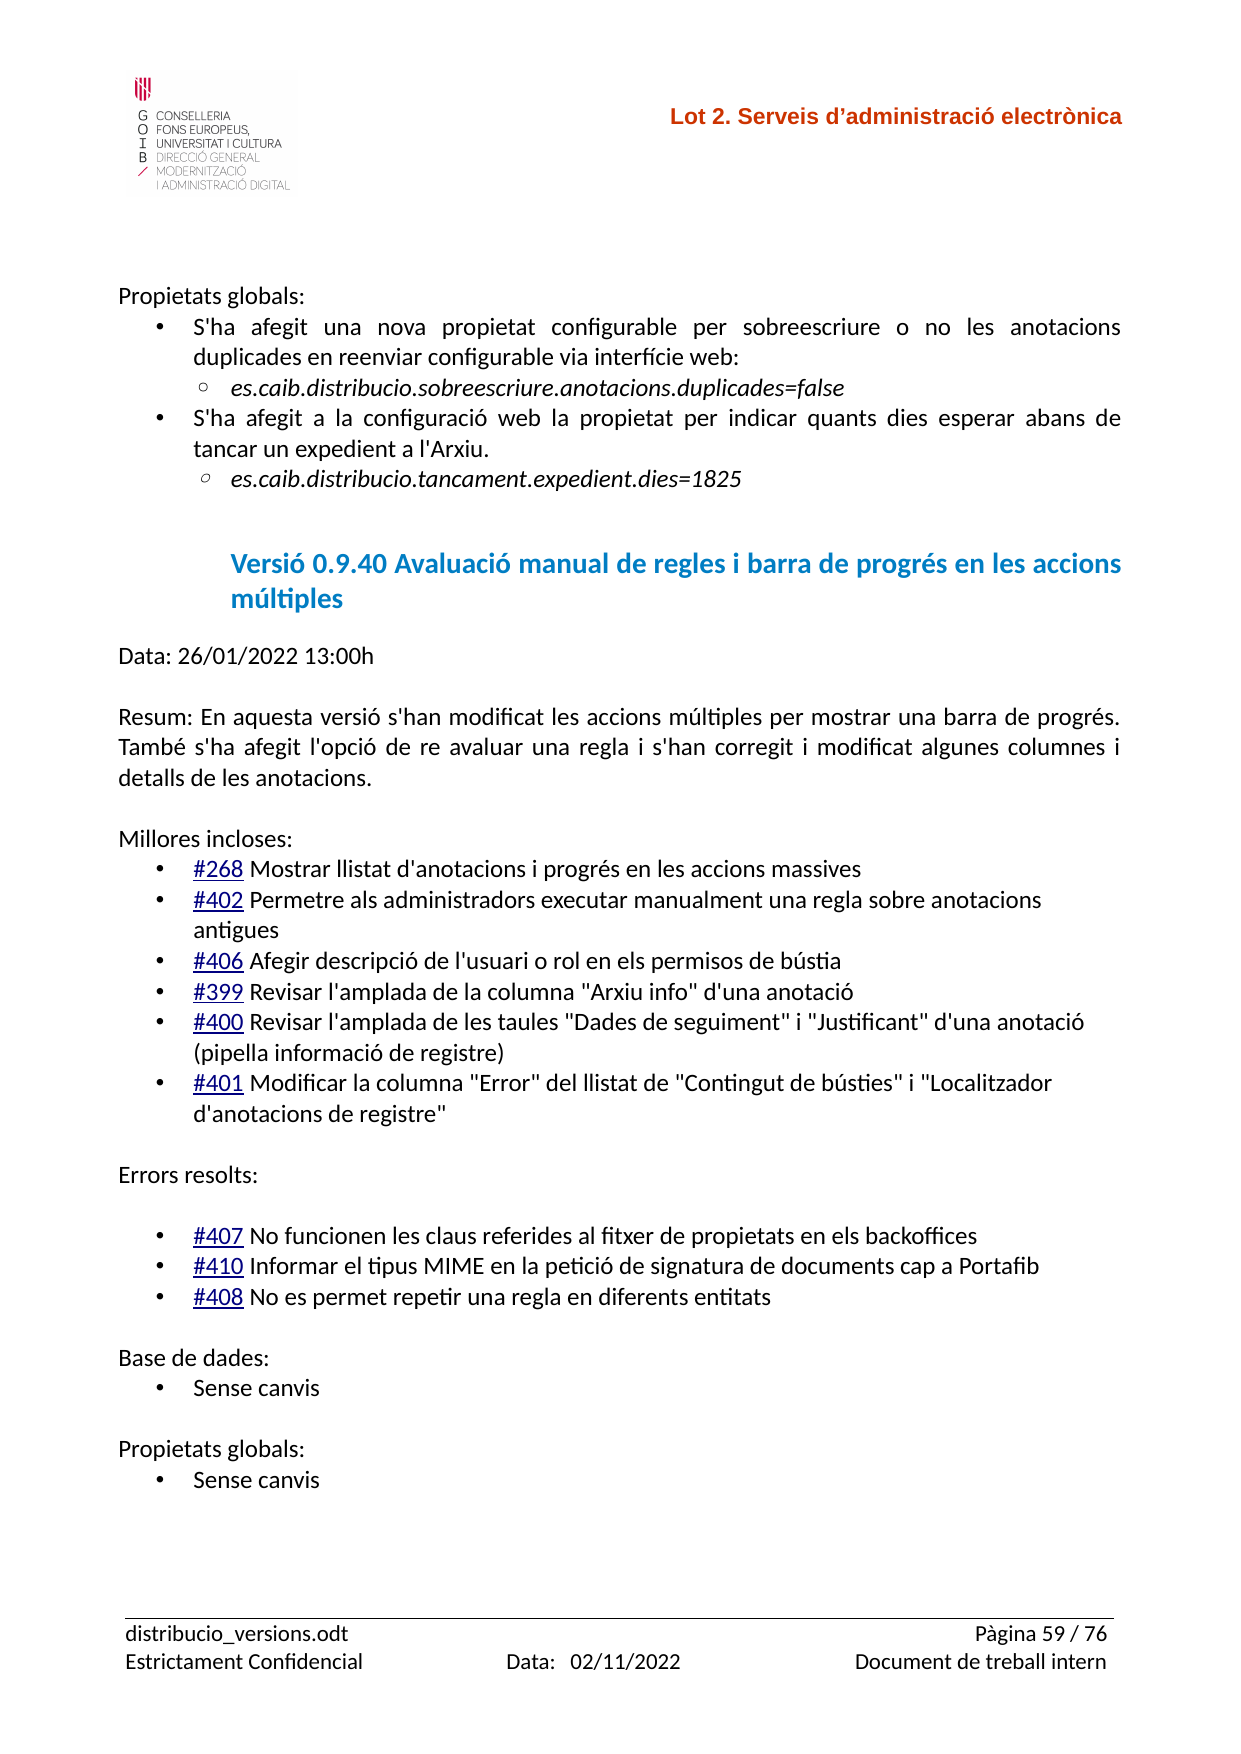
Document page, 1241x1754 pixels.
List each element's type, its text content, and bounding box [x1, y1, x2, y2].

text Propietats globals: [118, 1433, 1122, 1464]
list Sense canvis [156, 1372, 1122, 1403]
list #399 Revisar l'amplada de la columna "Arxiu info" d'una anotació [156, 976, 1122, 1006]
picture [126, 70, 299, 197]
text Millores incloses: [118, 823, 1122, 853]
list #408 No es permet repetir una regla en diferents entitats [156, 1281, 1122, 1311]
list #407 No funcionen les claus referides al fitxer de propietats en els backoffices [156, 1220, 1122, 1250]
text Data: 26/01/2022 13:00h [118, 640, 1122, 670]
list S'ha afegit una nova propietat configurable per sobreescriure o no les anotacions duplicades en reenviar configurable via interfície web: [156, 311, 1122, 372]
list #410 Informar el tipus MIME en la petició de signatura de documents cap a Portafib [156, 1250, 1122, 1281]
list #400 Revisar l'amplada de les taules "Dades de seguiment" i "Justificant" d'una anotació (pipella informació de registre) [156, 1006, 1122, 1067]
list es.caib.distribucio.sobreescriure.anotacions.duplicades=false [193, 372, 1122, 402]
list #268 Mostrar llistat d'anotacions i progrés en les accions massives [156, 853, 1122, 884]
list #402 Permetre als administradors executar manualment una regla sobre anotacions antigues [156, 884, 1122, 945]
text Propietats globals: [118, 280, 1122, 311]
list es.caib.distribucio.tancament.expedient.dies=1825 [193, 463, 1122, 494]
text Resum: En aquesta versió s'han modificat les accions múltiples per mostrar una barra de progrés. També s'ha afegit l'opció de re avaluar una regla i s'han corregit i modificat algunes columnes i detalls de les anotacions. [118, 701, 1122, 792]
subtitle Versió 0.9.40 Avaluació manual de regles i barra de progrés en les accions múltiples [153, 545, 1122, 616]
text Base de dades: [118, 1342, 1122, 1372]
list S'ha afegit a la configuració web la propietat per indicar quants dies esperar abans de tancar un expedient a l'Arxiu. [156, 402, 1122, 463]
list #401 Modificar la columna "Error" del llistat de "Contingut de bústies" i "Localitzador d'anotacions de registre" [156, 1067, 1122, 1128]
list #406 Afegir descripció de l'usuari o rol en els permisos de bústia [156, 945, 1122, 976]
text Errors resolts: [118, 1159, 1122, 1189]
list Sense canvis [156, 1464, 1122, 1494]
